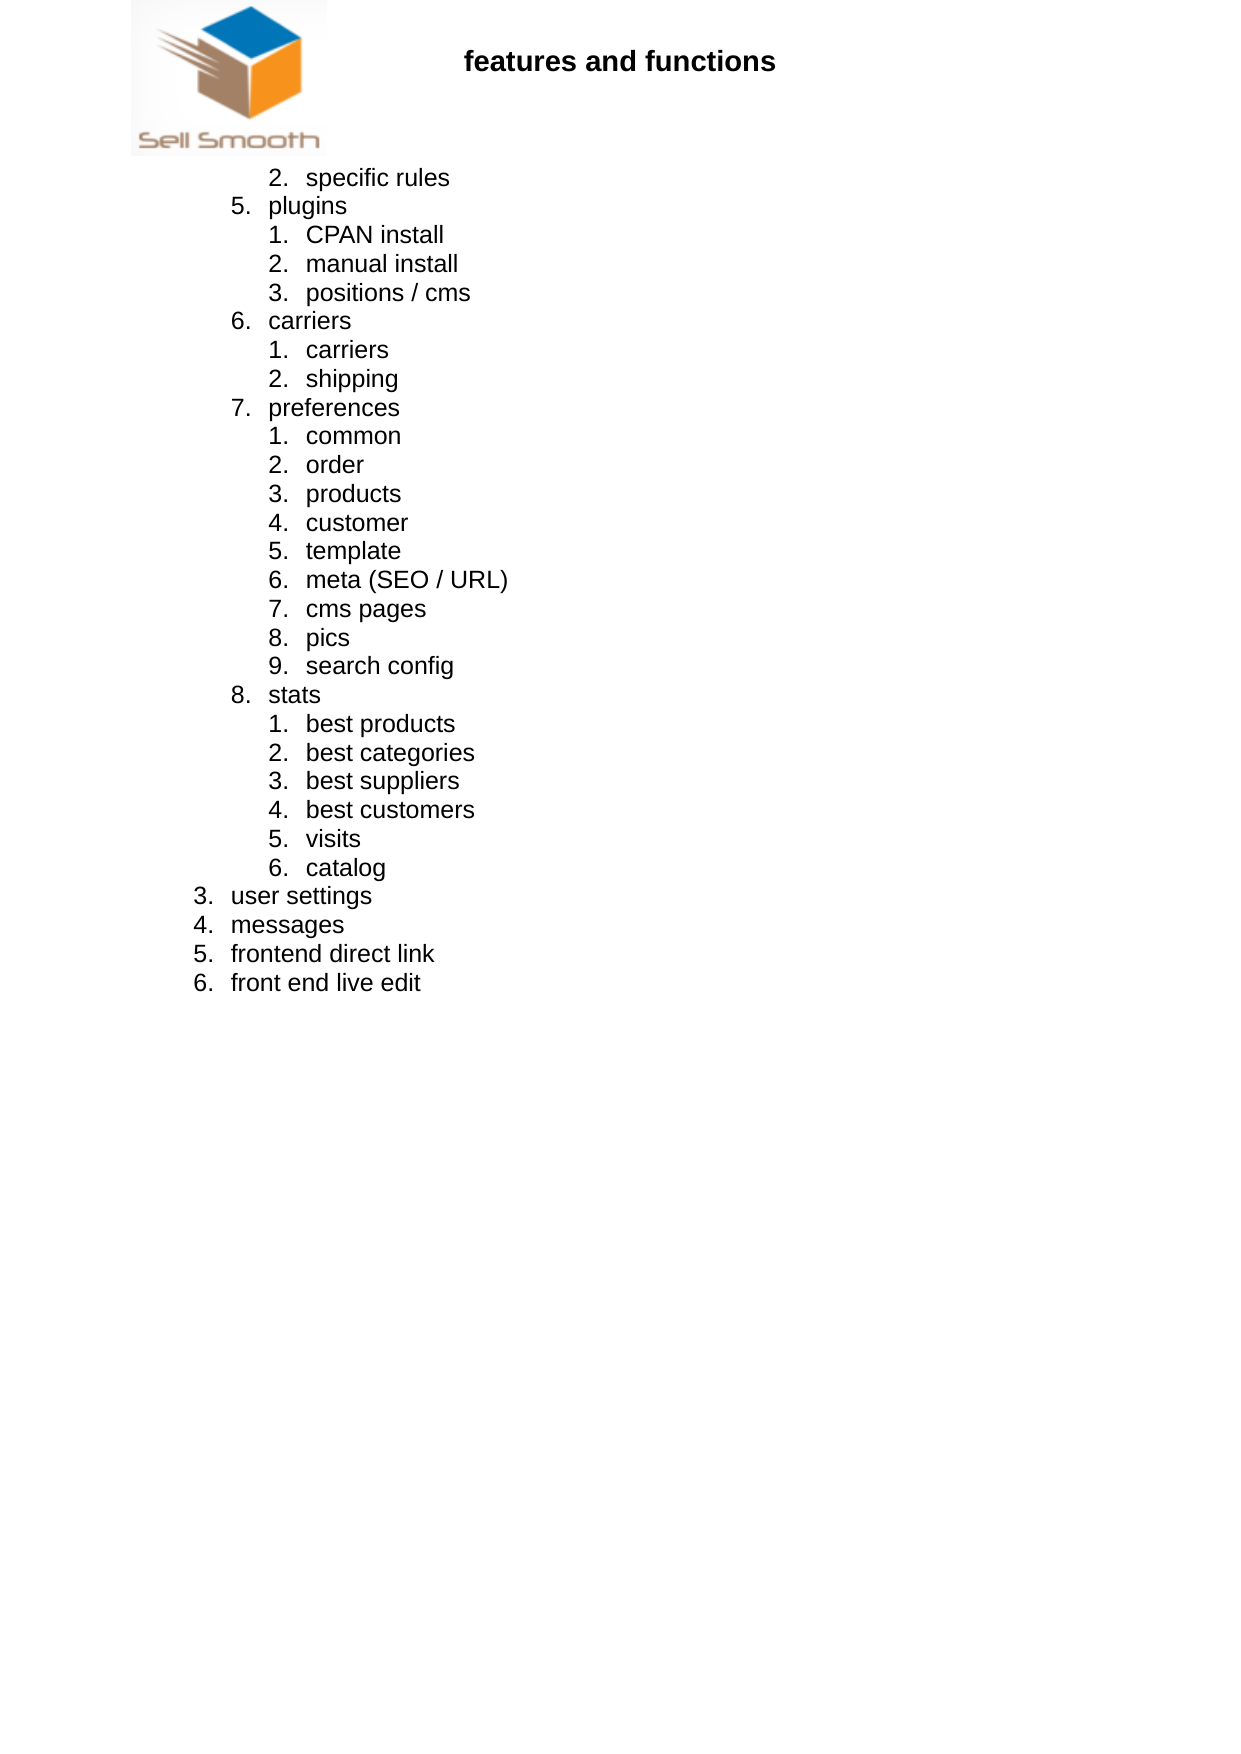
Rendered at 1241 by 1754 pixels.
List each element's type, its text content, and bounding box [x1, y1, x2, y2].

list plugins [231, 191, 1122, 220]
list common [268, 421, 1122, 450]
list specific rules [268, 162, 1122, 191]
list best suppliers [268, 766, 1122, 795]
list shipping [268, 364, 1122, 392]
list order [268, 450, 1122, 479]
list pics [268, 622, 1122, 651]
list messages [193, 910, 1122, 939]
list manual install [268, 249, 1122, 277]
list best categories [268, 737, 1122, 766]
list CPAN install [268, 220, 1122, 249]
list preferences [231, 392, 1122, 421]
list frontend direct link [193, 939, 1122, 967]
list catalog [268, 852, 1122, 881]
list cms pages [268, 594, 1122, 622]
list best products [268, 709, 1122, 737]
list stats [231, 680, 1122, 709]
list carriers [268, 335, 1122, 364]
list template [268, 536, 1122, 565]
list carriers [231, 306, 1122, 335]
picture [131, 0, 328, 156]
list visits [268, 824, 1122, 852]
list products [268, 479, 1122, 507]
list search config [268, 651, 1122, 680]
list meta (SEO / URL) [268, 565, 1122, 594]
list front end live edit [193, 967, 1122, 996]
list customer [268, 507, 1122, 536]
list best customers [268, 795, 1122, 824]
list positions / cms [268, 277, 1122, 306]
list user settings [193, 881, 1122, 910]
